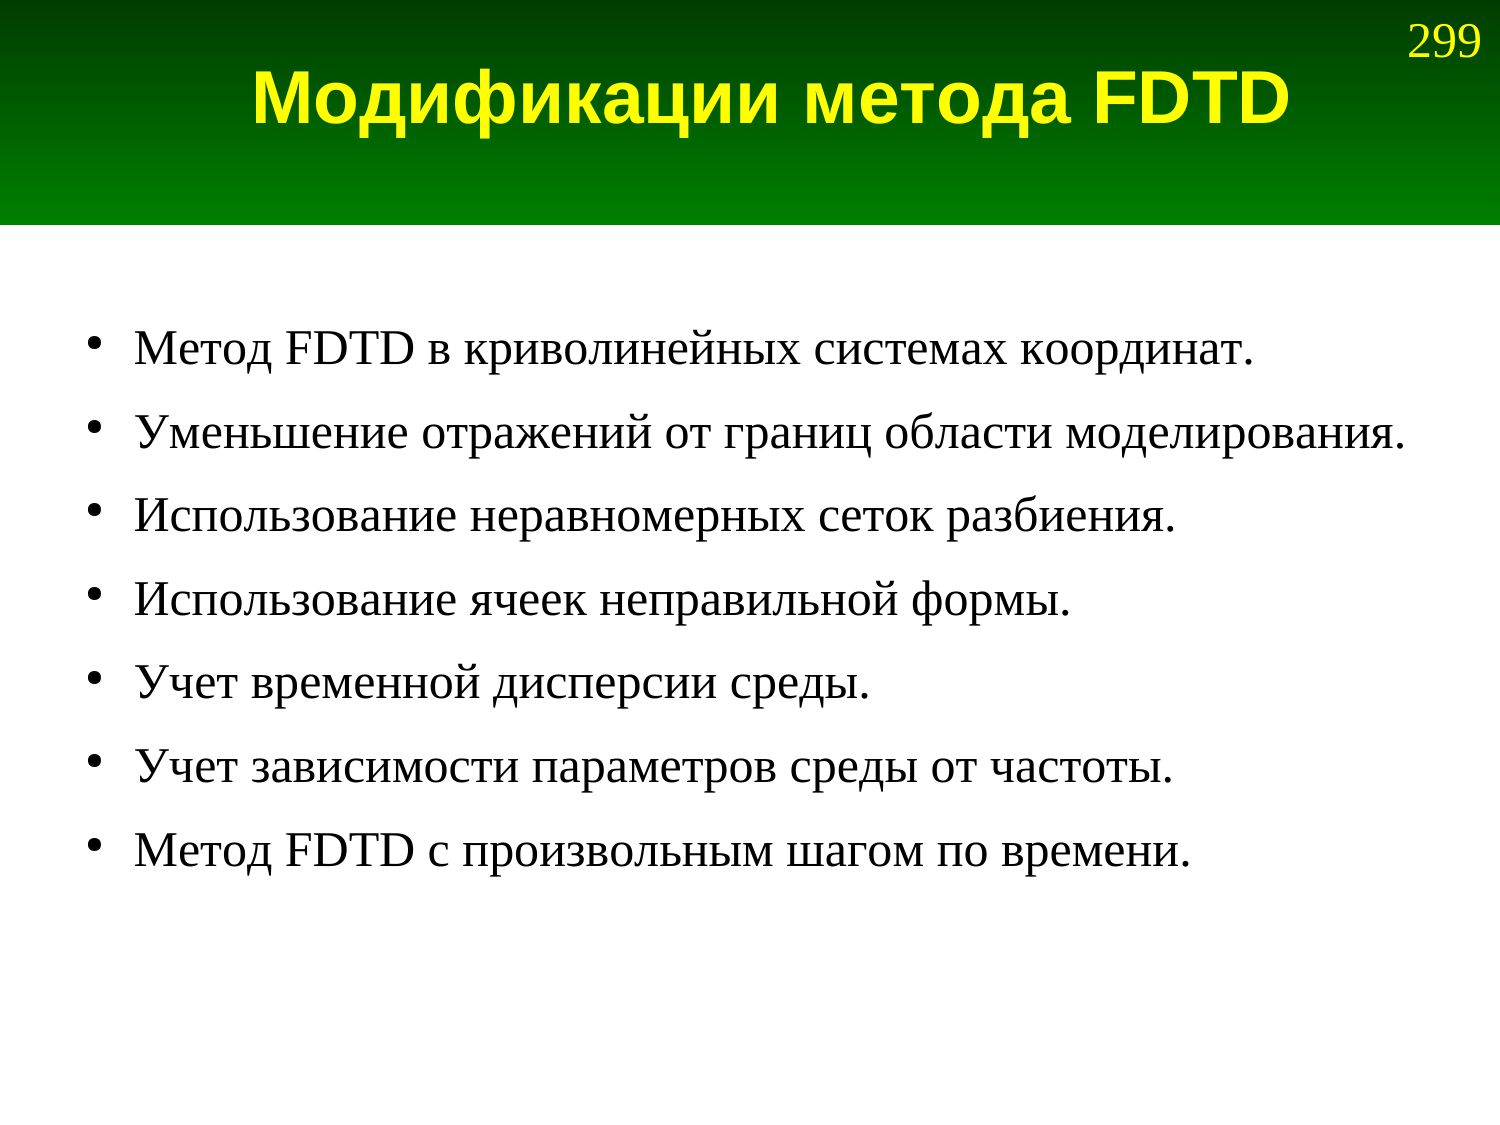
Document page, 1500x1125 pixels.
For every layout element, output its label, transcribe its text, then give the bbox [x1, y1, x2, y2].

text_box Метод FDTD в криволинейных системах координат. Уменьшение отражений от границ области моделирования. Использование неравномерных сеток разбиения. Использование ячеек неправильной формы. Учет временной дисперсии среды. Учет зависимости параметров среды от частоты. Метод FDTD с произвольным шагом по времени. [70, 307, 1422, 884]
title Модификации метода FDTD [123, 0, 1399, 188]
